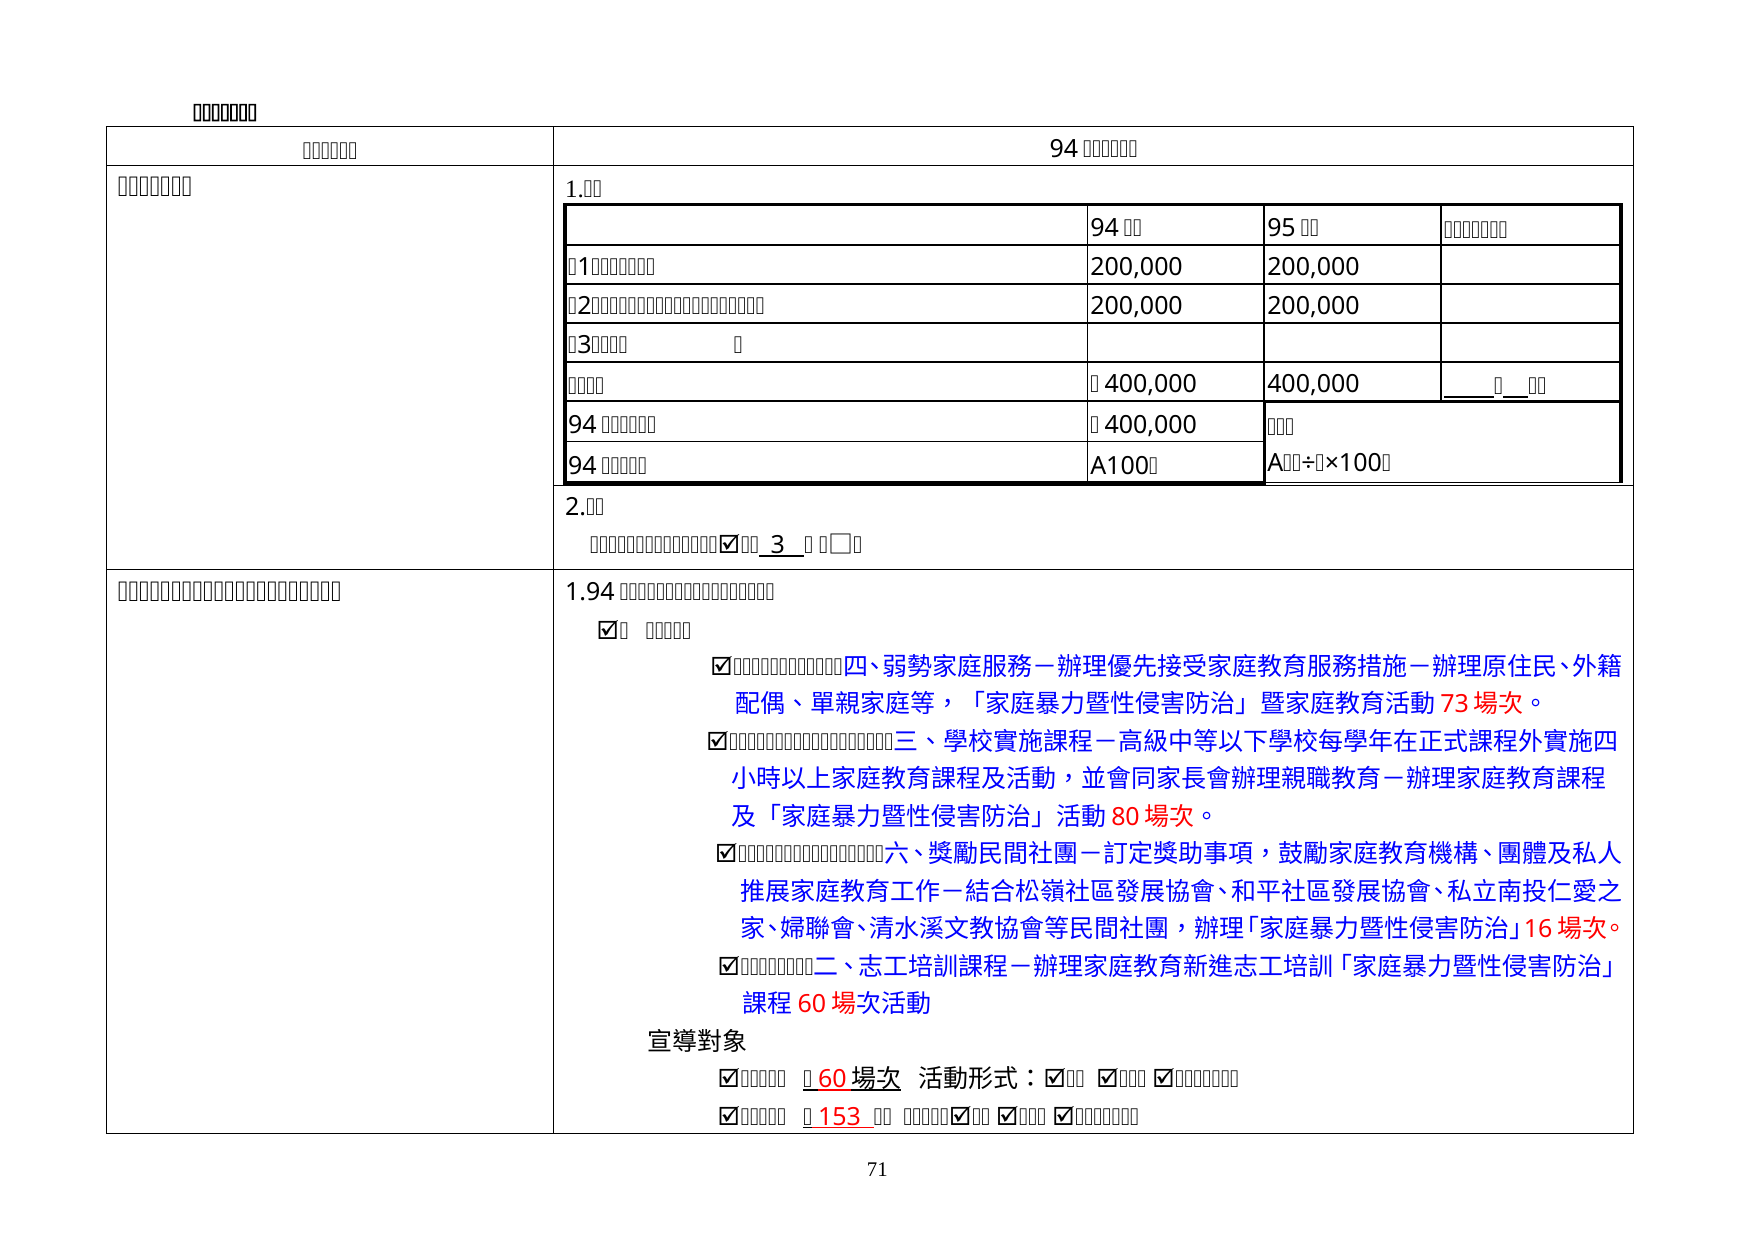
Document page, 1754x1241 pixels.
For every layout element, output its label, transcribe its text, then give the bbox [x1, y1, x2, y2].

table_cell 200,000 [1265, 285, 1440, 322]
table_cell 2.人力 專責人力（不含局長、課長）：有， 3 人 ；□無 [554, 486, 1633, 569]
table_cell 二、校園家庭暴力或性侵害防治教育研習、宣導 [107, 570, 553, 1133]
table_cell [1442, 324, 1619, 361]
table_cell [1442, 285, 1619, 322]
table_header 措施項目名稱 [107, 127, 553, 165]
table_cell [1265, 324, 1440, 361]
table_header [567, 206, 1087, 244]
table_header 95年度 [1265, 206, 1440, 244]
table_cell 備註： A＝乙÷甲×100％ [1266, 403, 1619, 481]
table_cell （3）其他（ ） [567, 324, 1087, 361]
table_cell [1088, 324, 1263, 361]
table_cell 乙400,000 [1088, 402, 1263, 441]
table_header 94年度執行成果 [554, 127, 1633, 165]
table_cell 一、預算與人力 [107, 166, 553, 569]
table_cell A100％ [1088, 442, 1263, 481]
table_cell 1.94年辦理校園防治家庭暴力及性侵害宣導 是 辦理方式： 自行單獨辦理－活動名稱：四、弱勢家庭服務－辦理優先接受家庭教育服務措施－辦理原住民、外籍配偶、單親家庭等，「家庭暴力暨性侵害防治」暨家庭教育活動73場次。 配合其他教育相關活動辦理－活動名稱：三、學校實施課程－高級中等以下學校每學年在正式課程外實施四小時以上家庭教育課程及活動，並會同家長會辦理親職教育－辦理家庭教育課程及「家庭暴力暨性侵害防治」活動80場次。 配合防治網絡共同辦理－活動名稱：六、獎勵民間社團－訂定獎助事項，鼓勵家庭教育機構、團體及私人推展家庭教育工作－結合松嶺社區發展協會、和平社區發展協會、私立南投仁愛之家、婦聯會、清水溪文教協會等民間社團，辦理「家庭暴力暨性侵害防治」16場次。 其他－活動名稱：二、志工培訓課程－辦理家庭教育新進志工培訓「家庭暴力暨性侵害防治」課程60場次活動 宣導對象 以教師為主 共 60場次 活動形式：演講 行動劇 其他：研習團體 以學生為主 共 153 場次 活動形式：演講 行動劇 其他：研習團體 [554, 570, 1633, 1133]
table_cell 甲400,000 [1088, 363, 1263, 400]
table_cell 400,000 [1265, 363, 1440, 400]
table_header 94年度 [1088, 206, 1263, 244]
table_cell 94年度執行率 [567, 442, 1087, 481]
text 【四】教育單位 [193, 89, 1636, 126]
table_cell 94年度執行經費 [567, 402, 1087, 441]
table_cell （2）向教育部、社會局或其他單位申請之經費 [567, 285, 1087, 322]
table_cell 以上合計 [567, 363, 1087, 400]
table_header 增減數（比例） [1442, 206, 1619, 244]
table_cell 200,000 [1088, 285, 1263, 322]
table_cell 1.預算 [554, 166, 1633, 484]
table_cell [1442, 246, 1619, 283]
table_cell （ ％） [1442, 363, 1619, 400]
table_cell 200,000 [1265, 246, 1440, 283]
table_cell （1）單獨編列預算 [567, 246, 1087, 283]
table_cell 200,000 [1088, 246, 1263, 283]
